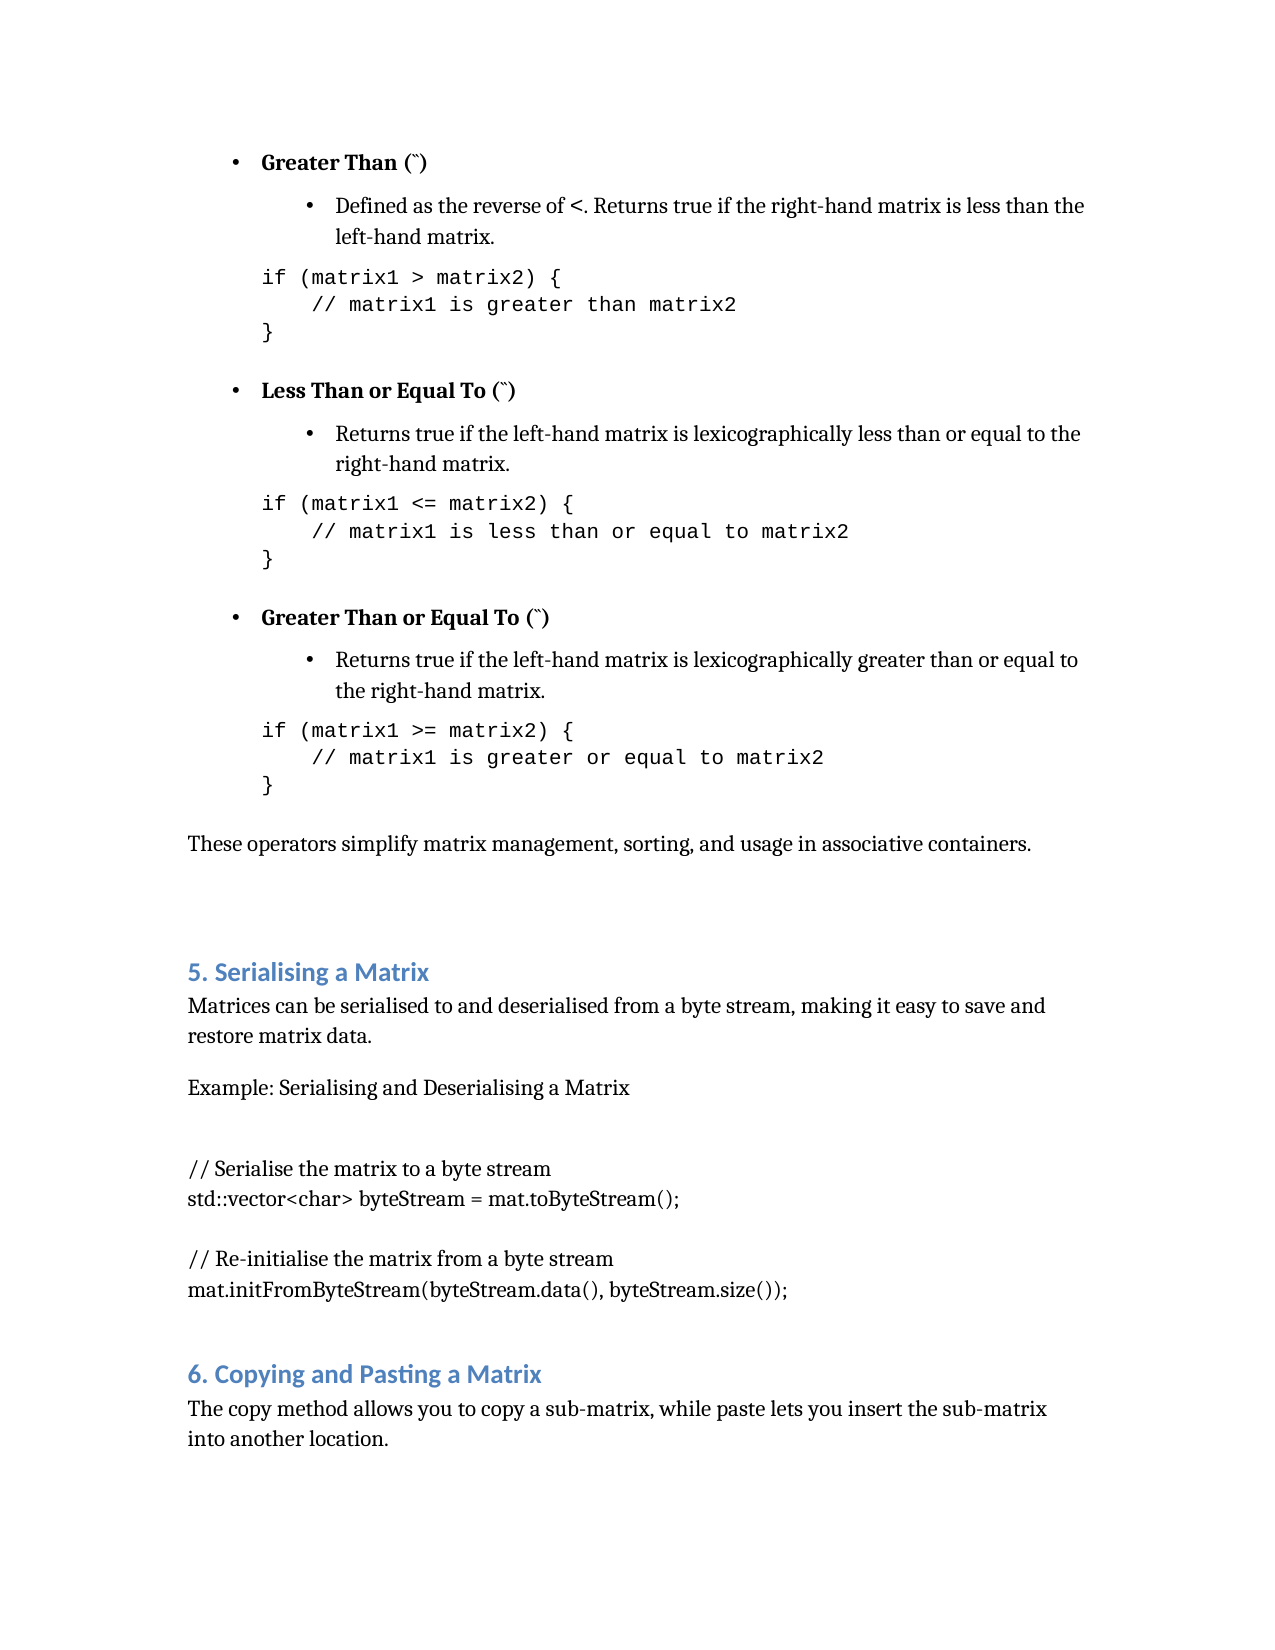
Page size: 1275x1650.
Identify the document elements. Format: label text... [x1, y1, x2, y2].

text // Serialise the matrix to a byte stream std::vector<char> byteStream = mat.toByteStream(); // Re-initialise the matrix from a byte stream mat.initFromByteStream(byteStream.data(), byteStream.size()); [187, 1125, 1087, 1333]
list } [232, 774, 1087, 798]
list Greater Than (``) [232, 150, 1087, 176]
list Returns true if the left-hand matrix is lexicographically greater than or equal to the right-hand matrix. [306, 647, 1087, 704]
list if (matrix1 >= matrix2) { [232, 720, 1087, 744]
list // matrix1 is less than or equal to matrix2 [232, 521, 1087, 544]
list } [232, 548, 1087, 571]
list Defined as the reverse of <. Returns true if the right-hand matrix is less than the left-hand matrix. [306, 193, 1087, 250]
text Matrices can be serialised to and deserialised from a byte stream, making it easy to save and restore matrix data. [187, 993, 1087, 1049]
list Less Than or Equal To (``) [232, 378, 1087, 404]
list Returns true if the left-hand matrix is lexicographically less than or equal to the right-hand matrix. [306, 421, 1087, 477]
subtitle 5. Serialising a Matrix [187, 955, 1087, 988]
list if (matrix1 > matrix2) { [232, 267, 1087, 290]
list if (matrix1 <= matrix2) { [232, 493, 1087, 517]
list // matrix1 is greater or equal to matrix2 [232, 747, 1087, 771]
list // matrix1 is greater than matrix2 [232, 294, 1087, 318]
list Greater Than or Equal To (``) [232, 604, 1087, 631]
text Example: Serialising and Deserialising a Matrix [187, 1074, 1087, 1101]
text The copy method allows you to copy a sub-matrix, while paste lets you insert the sub-matrix into another location. [187, 1396, 1087, 1452]
text These operators simplify matrix management, sorting, and usage in associative containers. [187, 831, 1087, 857]
list } [232, 321, 1087, 345]
subtitle 6. Copying and Pasting a Matrix [187, 1358, 1087, 1391]
